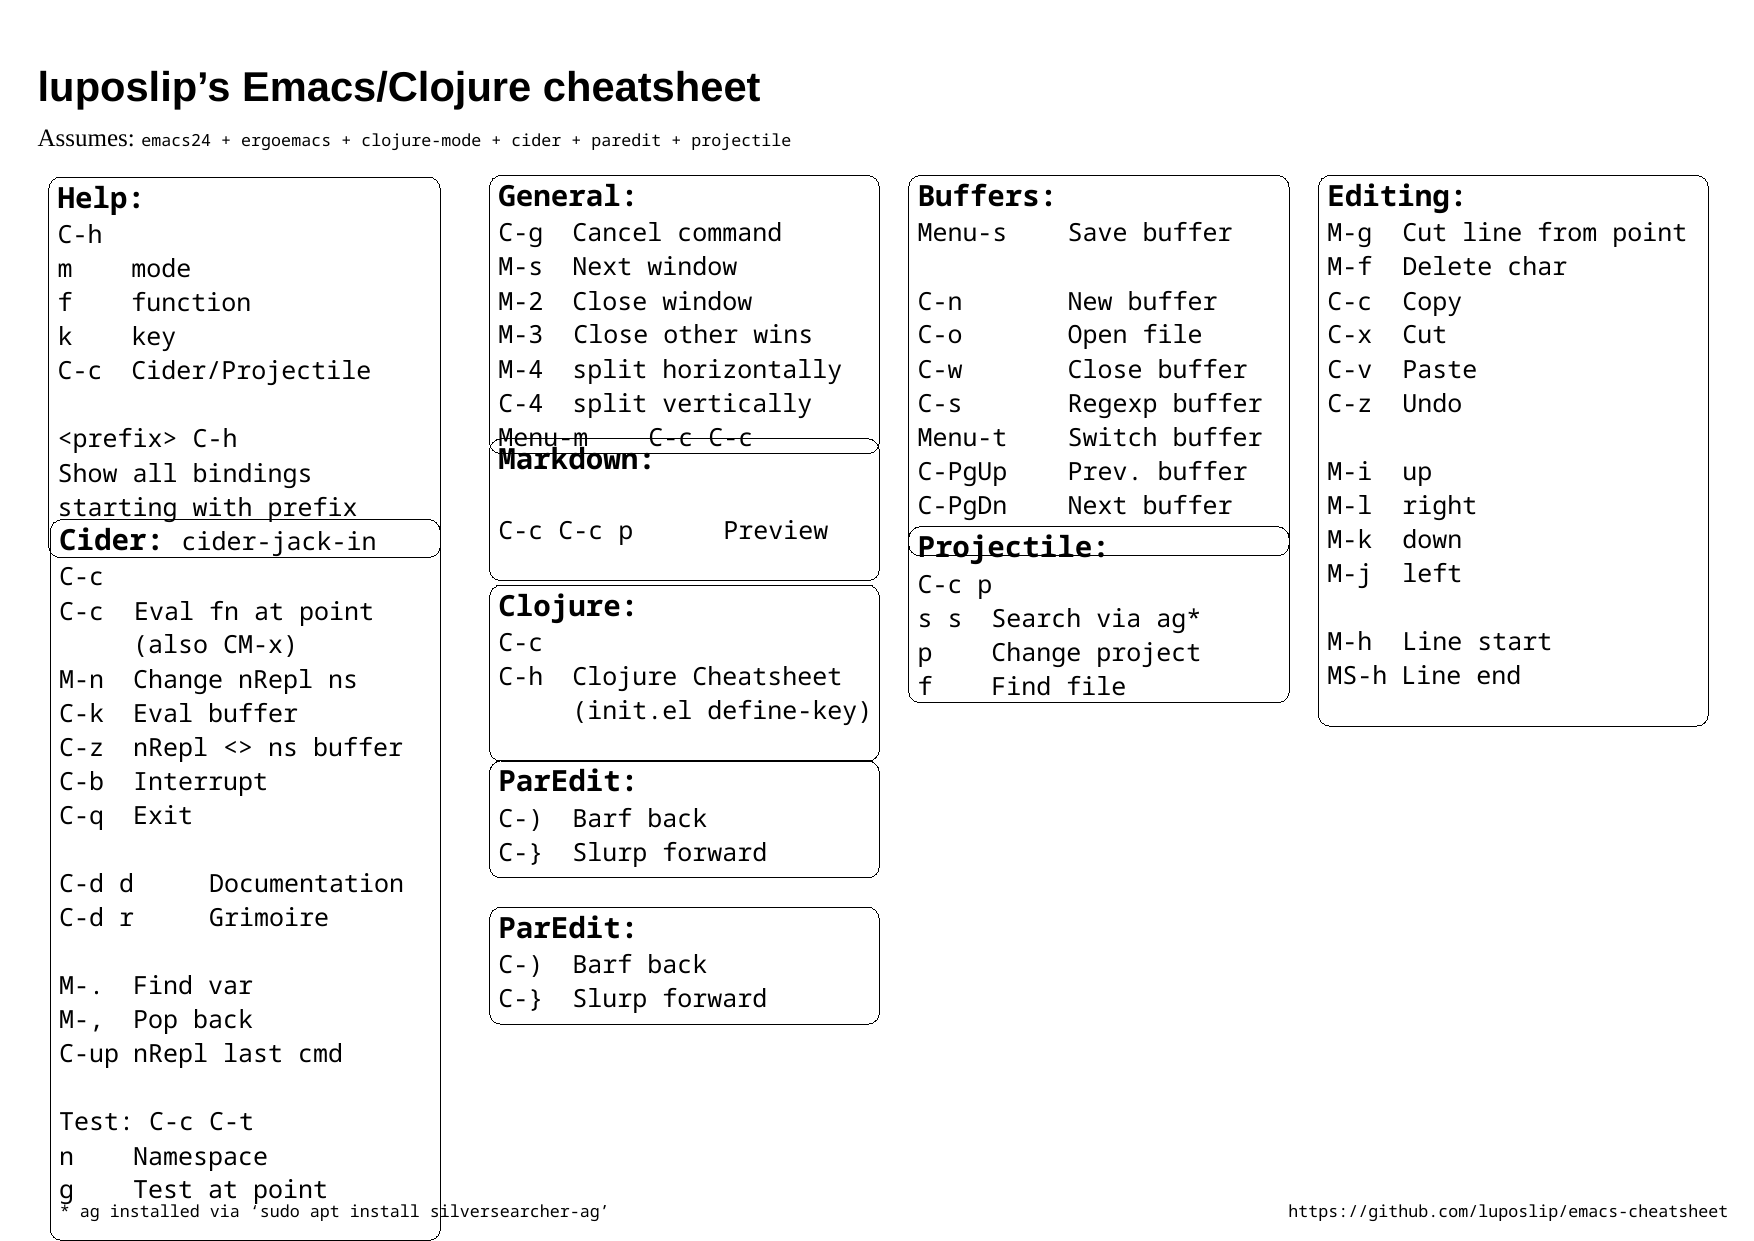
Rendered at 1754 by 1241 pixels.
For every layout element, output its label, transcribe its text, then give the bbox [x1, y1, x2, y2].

title luposlip’s Emacs/Clojure cheatsheet [37, 62, 1716, 110]
text Assumes: emacs24 + ergoemacs + clojure-mode + cider + paredit + projectile [37, 123, 1716, 180]
